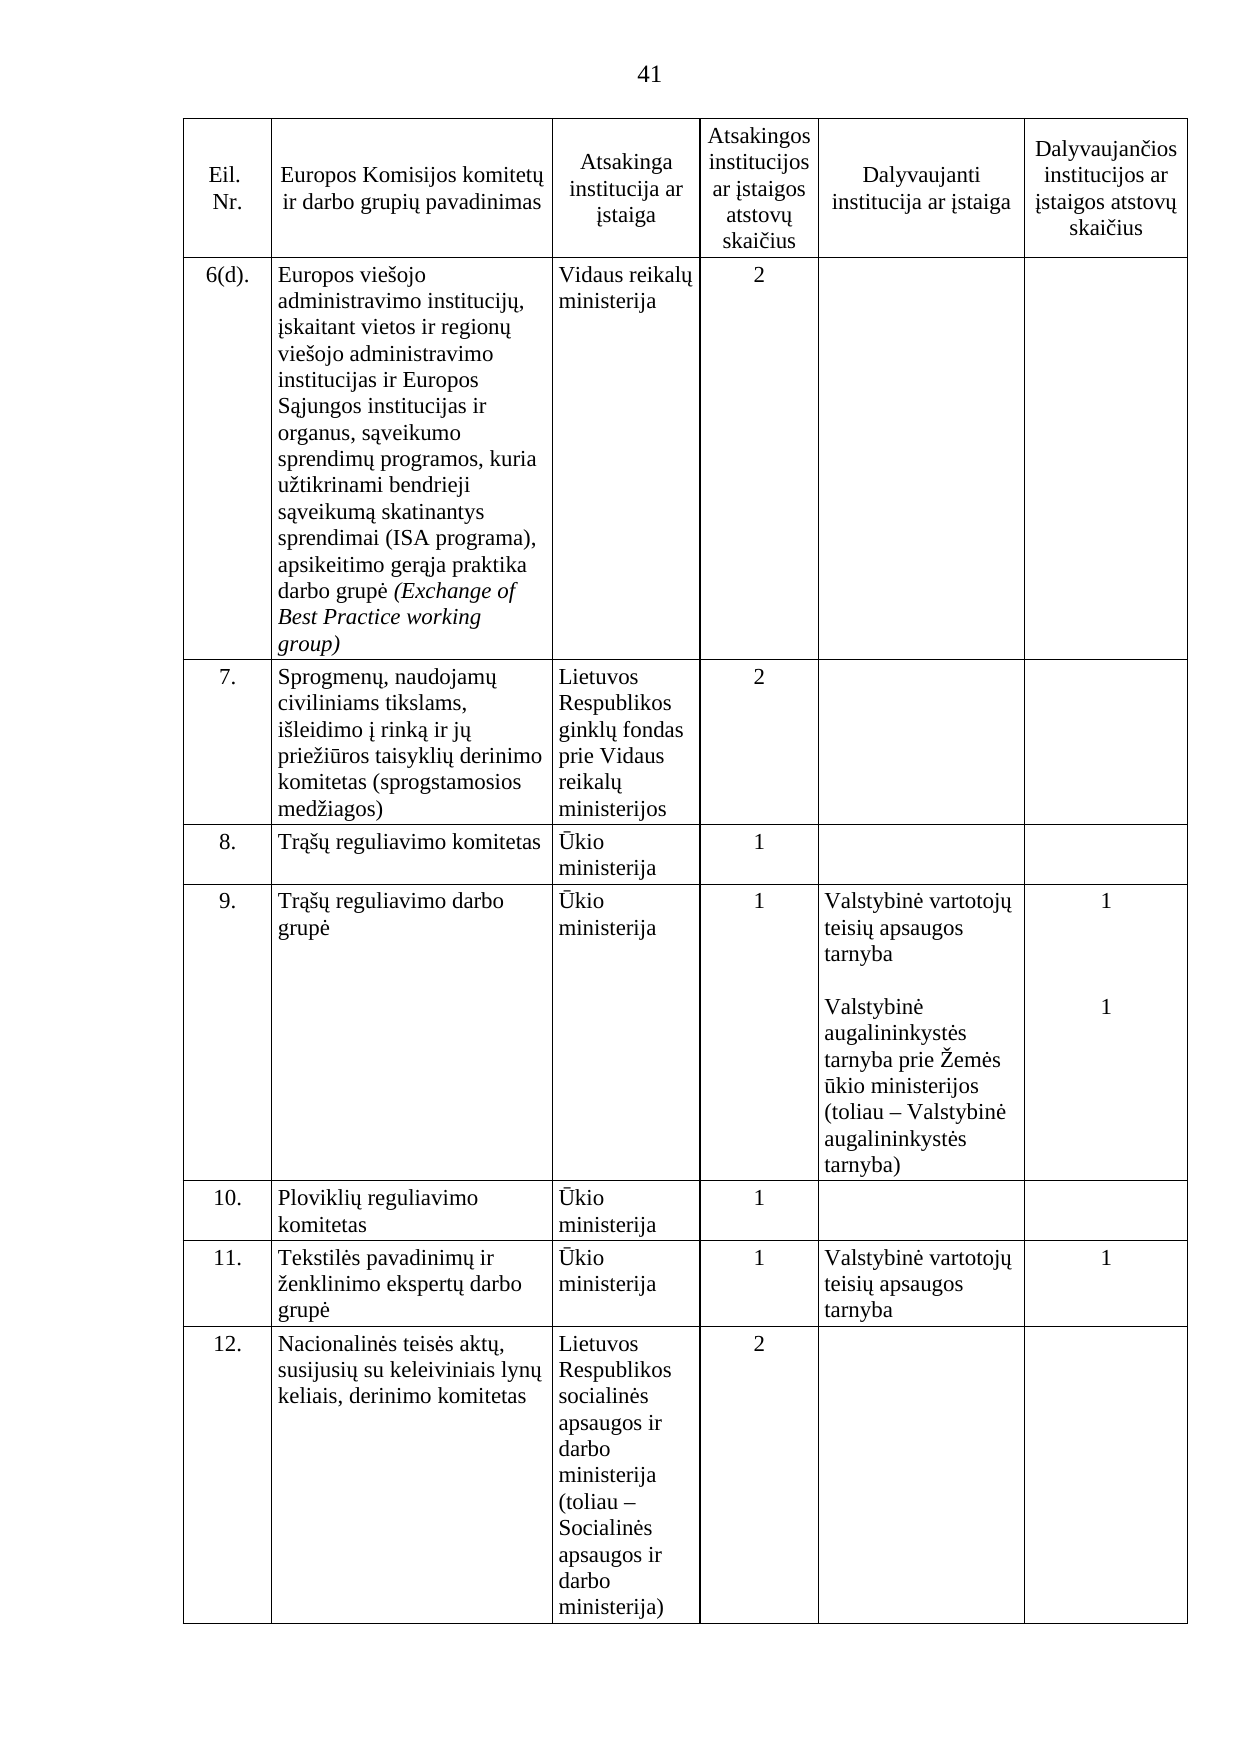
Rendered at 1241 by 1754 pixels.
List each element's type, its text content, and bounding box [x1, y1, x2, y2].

table_cell Lietuvos Respublikos ginklų fondas prie Vidaus reikalų ministerijos [553, 660, 699, 824]
table_cell 1 [701, 885, 818, 1180]
table_cell 1 1 [1025, 885, 1187, 1180]
table_cell [819, 825, 1024, 883]
table_header Atsakinga institucija ar įstaiga [553, 119, 699, 257]
table_cell 1 [701, 1241, 818, 1326]
table_cell 8. [184, 825, 271, 883]
table_cell [819, 258, 1024, 659]
table_header Atsakingos institucijos ar įstaigos atstovų skaičius [701, 119, 818, 257]
table_cell 10. [184, 1181, 271, 1240]
table_header Dalyvaujanti institucija ar įstaiga [819, 119, 1024, 257]
table_cell [1025, 825, 1187, 883]
table_cell [819, 1327, 1024, 1623]
table_cell Trąšų reguliavimo komitetas [272, 825, 552, 883]
table_cell [1025, 660, 1187, 824]
table_cell Tekstilės pavadinimų ir ženklinimo ekspertų darbo grupė [272, 1241, 552, 1326]
table_cell Sprogmenų, naudojamų civiliniams tikslams, išleidimo į rinką ir jų priežiūros taisyklių derinimo komitetas (sprogstamosios medžiagos) [272, 660, 552, 824]
table_cell Ūkio ministerija [553, 1241, 699, 1326]
table_cell 1 [701, 1181, 818, 1240]
table_cell Trąšų reguliavimo darbo grupė [272, 885, 552, 1180]
table_cell 1 [701, 825, 818, 883]
table_header Eil. Nr. [184, 119, 271, 257]
table_cell [1025, 1327, 1187, 1623]
table_cell [1025, 1181, 1187, 1240]
table_cell Ūkio ministerija [553, 1181, 699, 1240]
table_cell 2 [701, 1327, 818, 1623]
table_header Europos Komisijos komitetų ir darbo grupių pavadinimas [272, 119, 552, 257]
table_cell 2 [701, 258, 818, 659]
table_cell 2 [701, 660, 818, 824]
table_header Dalyvaujančios institucijos ar įstaigos atstovų skaičius [1025, 119, 1187, 257]
table_cell Europos viešojo administravimo institucijų, įskaitant vietos ir regionų viešojo administravimo institucijas ir Europos Sąjungos institucijas ir organus, sąveikumo sprendimų programos, kuria užtikrinami bendrieji sąveikumą skatinantys sprendimai (ISA programa), apsikeitimo gerąja praktika darbo grupė (Exchange of Best Practice working group) [272, 258, 552, 659]
table_cell 11. [184, 1241, 271, 1326]
table_cell Lietuvos Respublikos socialinės apsaugos ir darbo ministerija (toliau – Socialinės apsaugos ir darbo ministerija) [553, 1327, 699, 1623]
table_cell Vidaus reikalų ministerija [553, 258, 699, 659]
table_cell Valstybinė vartotojų teisių apsaugos tarnyba [819, 1241, 1024, 1326]
table_cell Ūkio ministerija [553, 825, 699, 883]
table_cell 9. [184, 885, 271, 1180]
table_cell Nacionalinės teisės aktų, susijusių su keleiviniais lynų keliais, derinimo komitetas [272, 1327, 552, 1623]
table_cell [819, 660, 1024, 824]
table_cell 7. [184, 660, 271, 824]
table_cell 1 [1025, 1241, 1187, 1326]
table_cell [1025, 258, 1187, 659]
table_cell 6(d). [184, 258, 271, 659]
table_cell 12. [184, 1327, 271, 1623]
table_cell Ūkio ministerija [553, 885, 699, 1180]
table_cell Ploviklių reguliavimo komitetas [272, 1181, 552, 1240]
table_cell Valstybinė vartotojų teisių apsaugos tarnyba Valstybinė augalininkystės tarnyba prie Žemės ūkio ministerijos (toliau – Valstybinė augalininkystės tarnyba) [819, 885, 1024, 1180]
table_cell [819, 1181, 1024, 1240]
